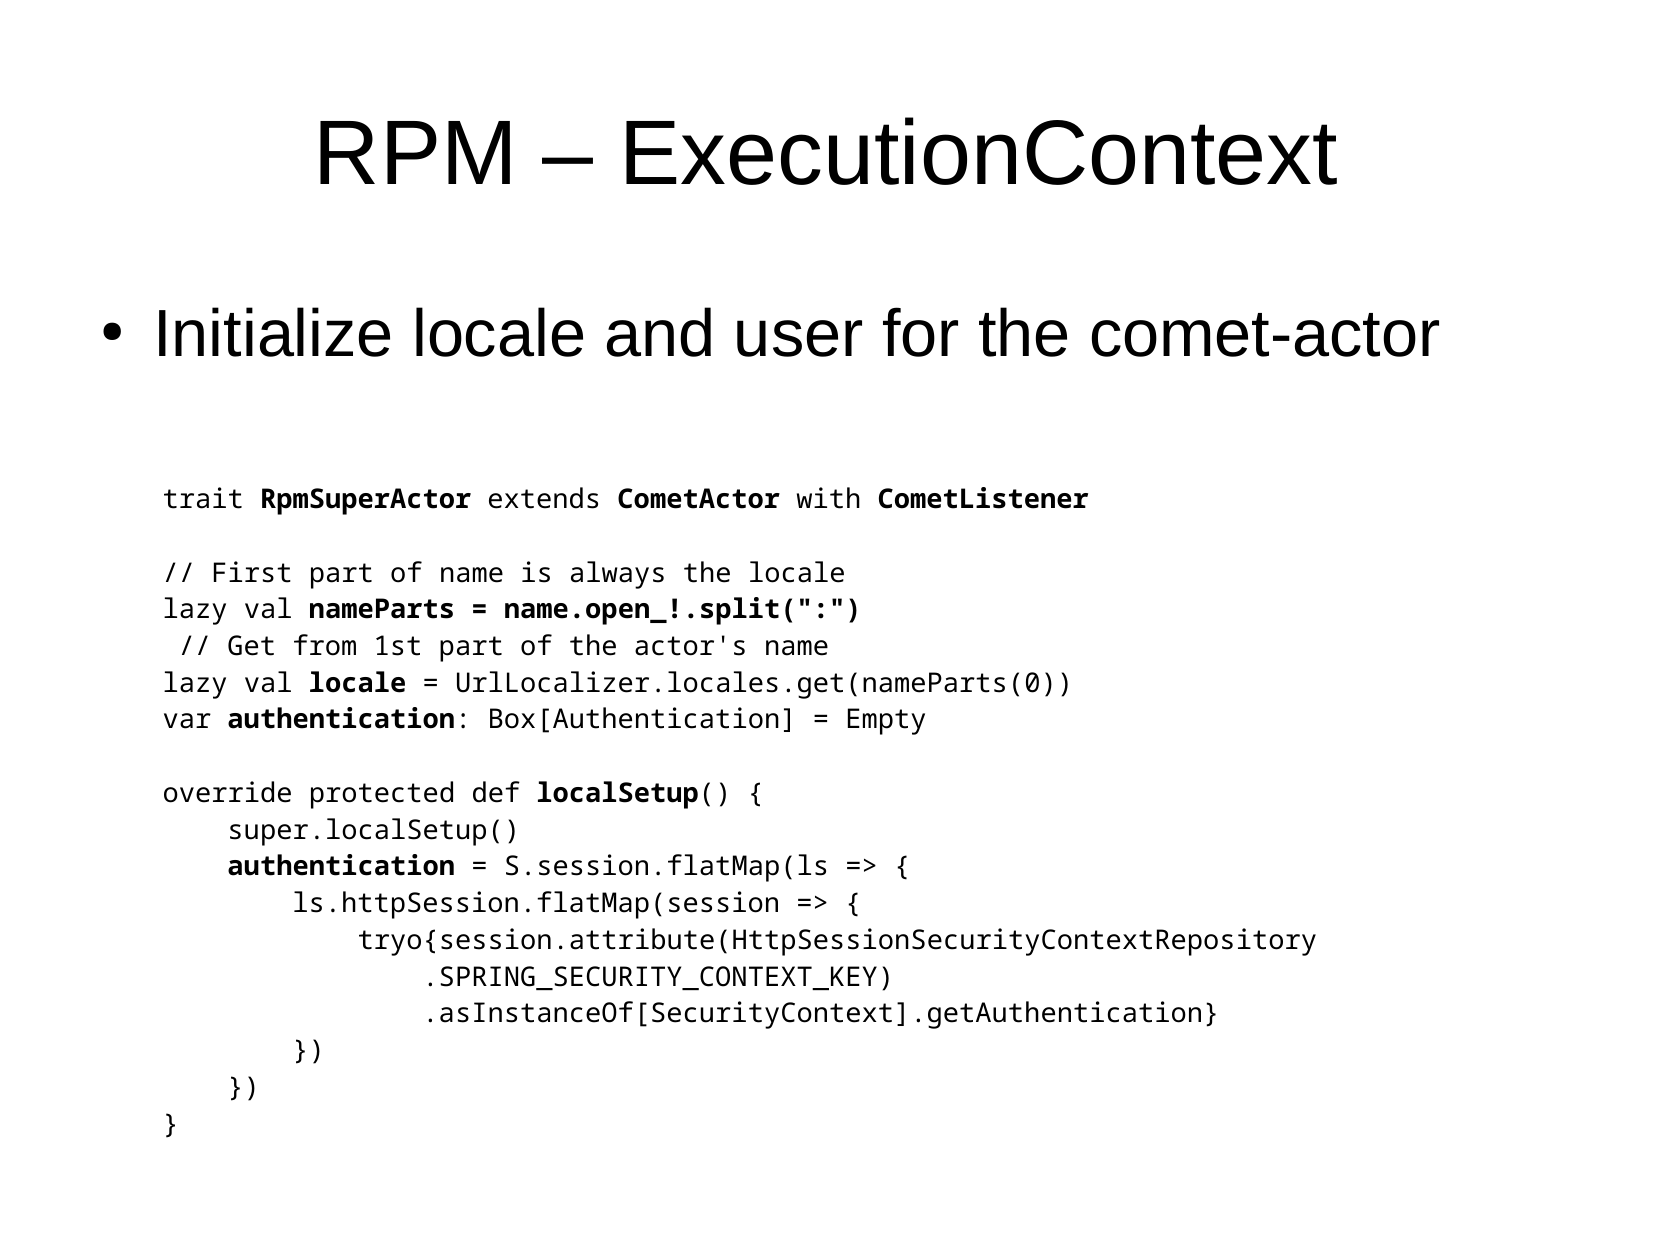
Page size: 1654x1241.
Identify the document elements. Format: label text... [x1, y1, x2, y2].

title RPM – ExecutionContext [82, 49, 1571, 257]
list Initialize locale and user for the comet-actor [82, 296, 1571, 414]
text_box trait RpmSuperActor extends CometActor with CometListener // First part of name is always the locale lazy val nameParts = name.open_!.split(":") // Get from 1st part of the actor's name lazy val locale = UrlLocalizer.locales.get(nameParts(0)) var authentication: Box[Authentication] = Empty override protected def localSetup() { super.localSetup() authentication = S.session.flatMap(ls => { ls.httpSession.flatMap(session => { tryo{session.attribute(HttpSessionSecurityContextRepository .SPRING_SECURITY_CONTEXT_KEY) .asInstanceOf[SecurityContext].getAuthentication} }) }) } [147, 472, 1565, 1093]
